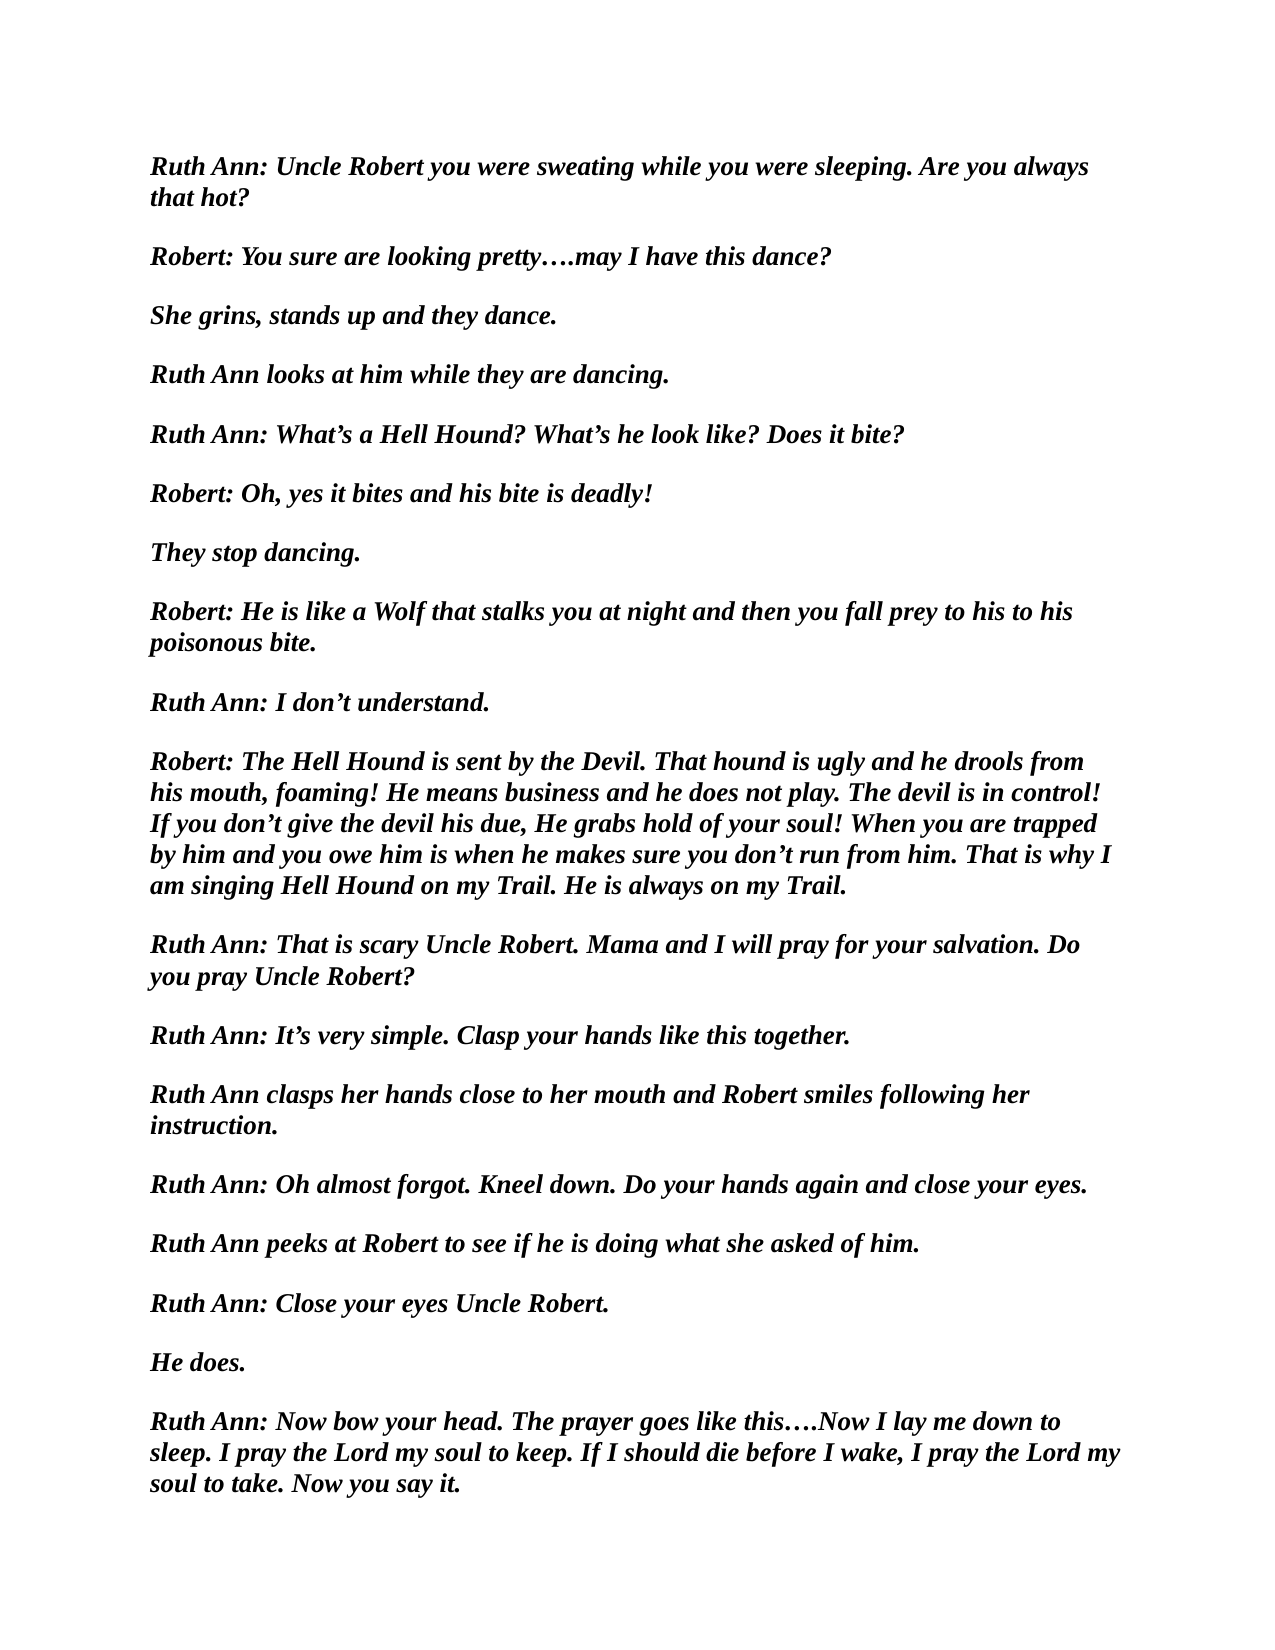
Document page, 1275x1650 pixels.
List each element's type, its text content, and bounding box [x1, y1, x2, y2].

text Ruth Ann: Close your eyes Uncle Robert. [150, 1287, 1125, 1318]
text Robert: You sure are looking pretty….may I have this dance? [150, 240, 1125, 271]
text Ruth Ann looks at him while they are dancing. [150, 359, 1125, 390]
text Ruth Ann clasps her hands close to her mouth and Robert smiles following her instruction. [150, 1078, 1125, 1140]
text Ruth Ann: Uncle Robert you were sweating while you were sleeping. Are you always that hot? [150, 150, 1125, 212]
text Ruth Ann: I don’t understand. [150, 686, 1125, 717]
text They stop dancing. [150, 536, 1125, 567]
text Ruth Ann: Oh almost forgot. Kneel down. Do your hands again and close your eyes. [150, 1168, 1125, 1199]
text He does. [150, 1346, 1125, 1377]
text Robert: He is like a Wolf that stalks you at night and then you fall prey to his to his poisonous bite. [150, 595, 1125, 658]
text Ruth Ann peeks at Robert to see if he is doing what she asked of him. [150, 1227, 1125, 1259]
text Ruth Ann: What’s a Hell Hound? What’s he look like? Does it bite? [150, 418, 1125, 449]
text Ruth Ann: That is scary Uncle Robert. Mama and I will pray for your salvation. Do you pray Uncle Robert? [150, 928, 1125, 991]
text Ruth Ann: It’s very simple. Clasp your hands like this together. [150, 1019, 1125, 1050]
text Robert: Oh, yes it bites and his bite is deadly! [150, 477, 1125, 508]
text Robert: The Hell Hound is sent by the Devil. That hound is ugly and he drools from his mouth, foaming! He means business and he does not play. The devil is in control! If you don’t give the devil his due, He grabs hold of your soul! When you are trapped by him and you owe him is when he makes sure you don’t run from him. That is why I am singing Hell Hound on my Trail. He is always on my Trail. [150, 745, 1125, 901]
text She grins, stands up and they dance. [150, 299, 1125, 331]
text Ruth Ann: Now bow your head. The prayer goes like this….Now I lay me down to sleep. I pray the Lord my soul to keep. If I should die before I wake, I pray the Lord my soul to take. Now you say it. [150, 1405, 1125, 1498]
